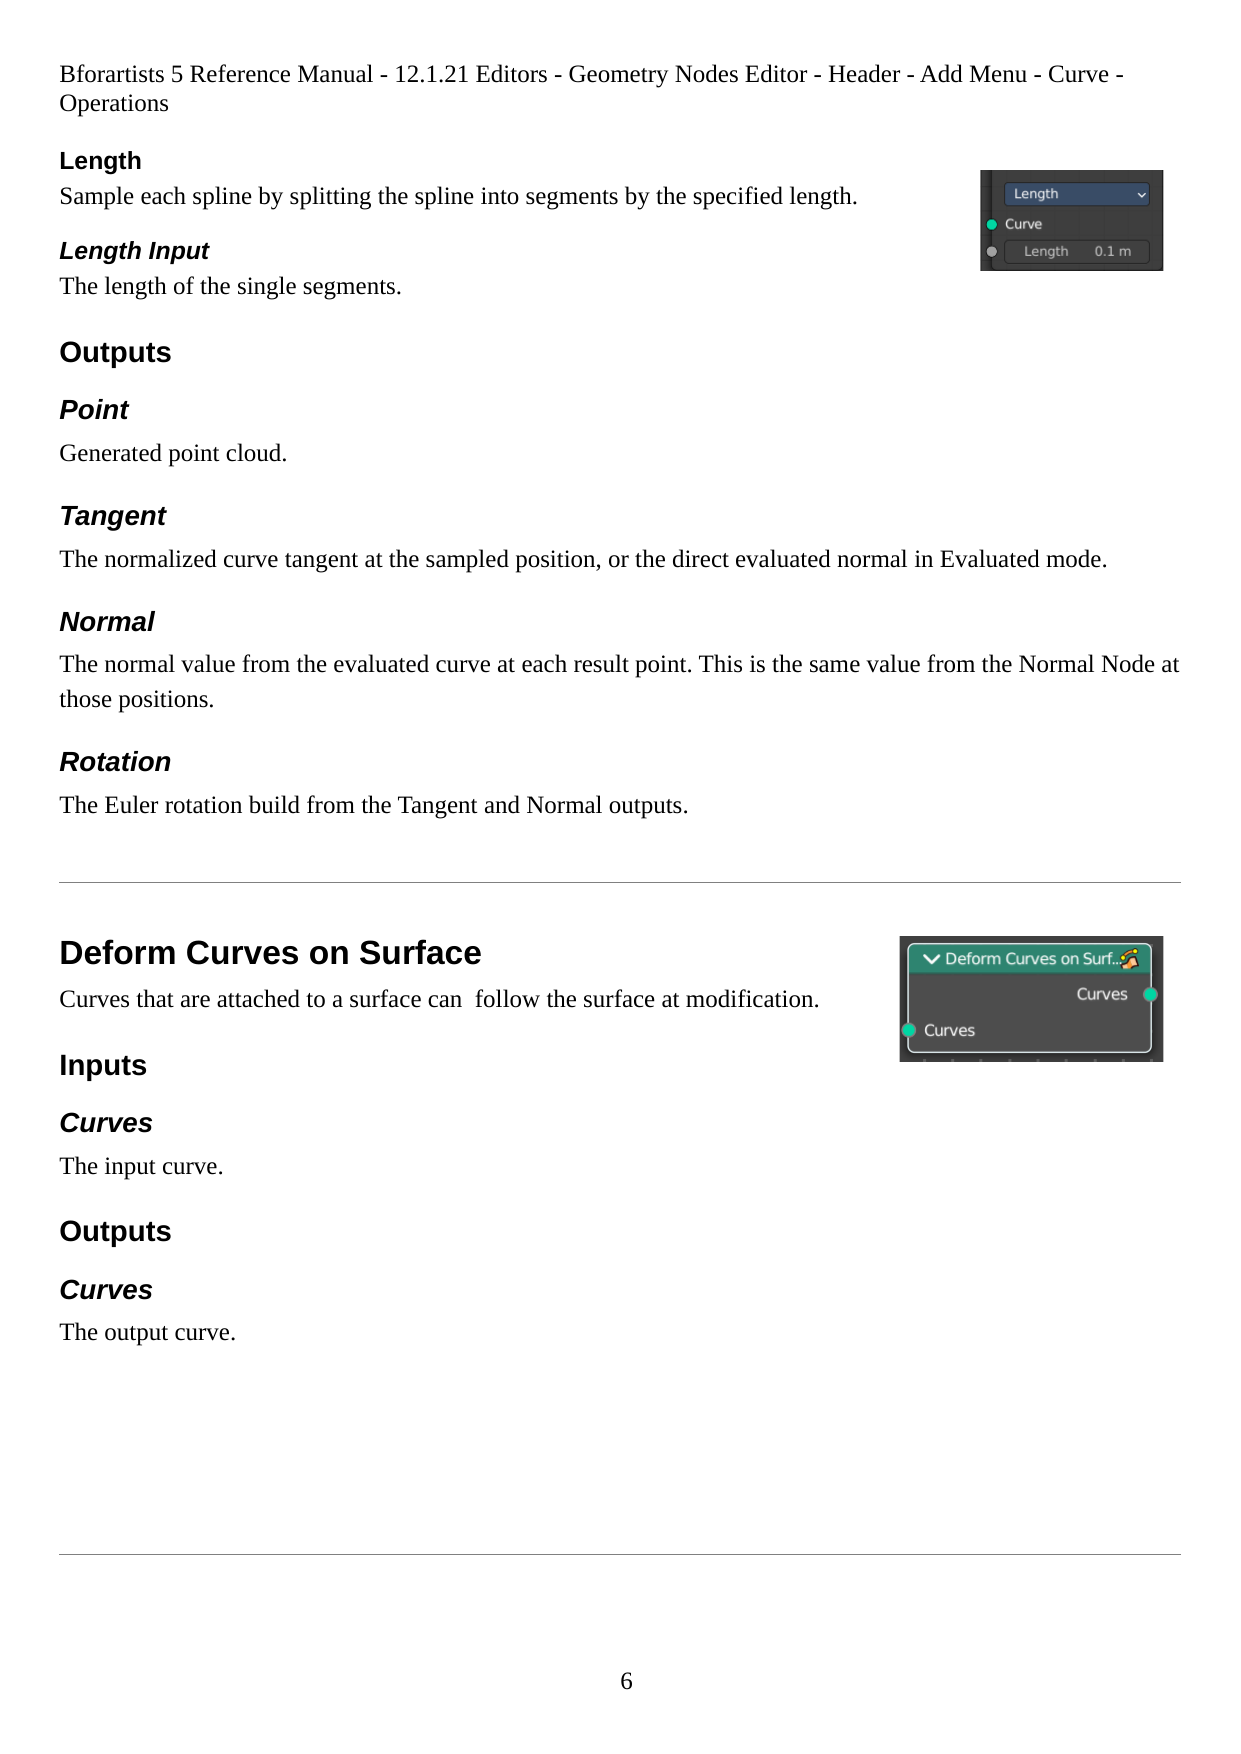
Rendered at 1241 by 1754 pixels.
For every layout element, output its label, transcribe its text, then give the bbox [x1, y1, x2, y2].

subtitle Tangent [59, 499, 1181, 531]
subtitle Outputs [59, 334, 1181, 368]
text The length of the single segments. [59, 271, 1181, 300]
subtitle Rotation [59, 746, 1181, 777]
subtitle Deform Curves on Surface [59, 933, 1181, 971]
subtitle Inputs [59, 1048, 1181, 1081]
text The Euler rotation build from the Tangent and Normal outputs. [59, 790, 1181, 819]
text Curves that are attached to a surface can follow the surface at modification. [59, 984, 899, 1013]
subtitle Outputs [59, 1214, 1181, 1248]
subtitle Curves [59, 1273, 1181, 1305]
text Sample each spline by splitting the spline into segments by the specified length. [59, 181, 980, 209]
text The normal value from the evaluated curve at each result point. This is the same value from the Normal Node at those positions. [59, 649, 1181, 713]
picture [899, 936, 1164, 1062]
subtitle Point [59, 393, 1181, 425]
subtitle Length [59, 146, 1181, 174]
text The normalized curve tangent at the sampled position, or the direct evaluated normal in Evaluated mode. [59, 544, 1181, 572]
subtitle Length Input [59, 236, 980, 265]
picture [980, 170, 1164, 271]
text The output curve. [59, 1317, 1181, 1346]
text Generated point cloud. [59, 438, 1181, 466]
subtitle Normal [59, 605, 1181, 637]
subtitle [1164, 236, 1181, 265]
subtitle Curves [59, 1106, 1181, 1138]
text The input curve. [59, 1151, 1181, 1179]
